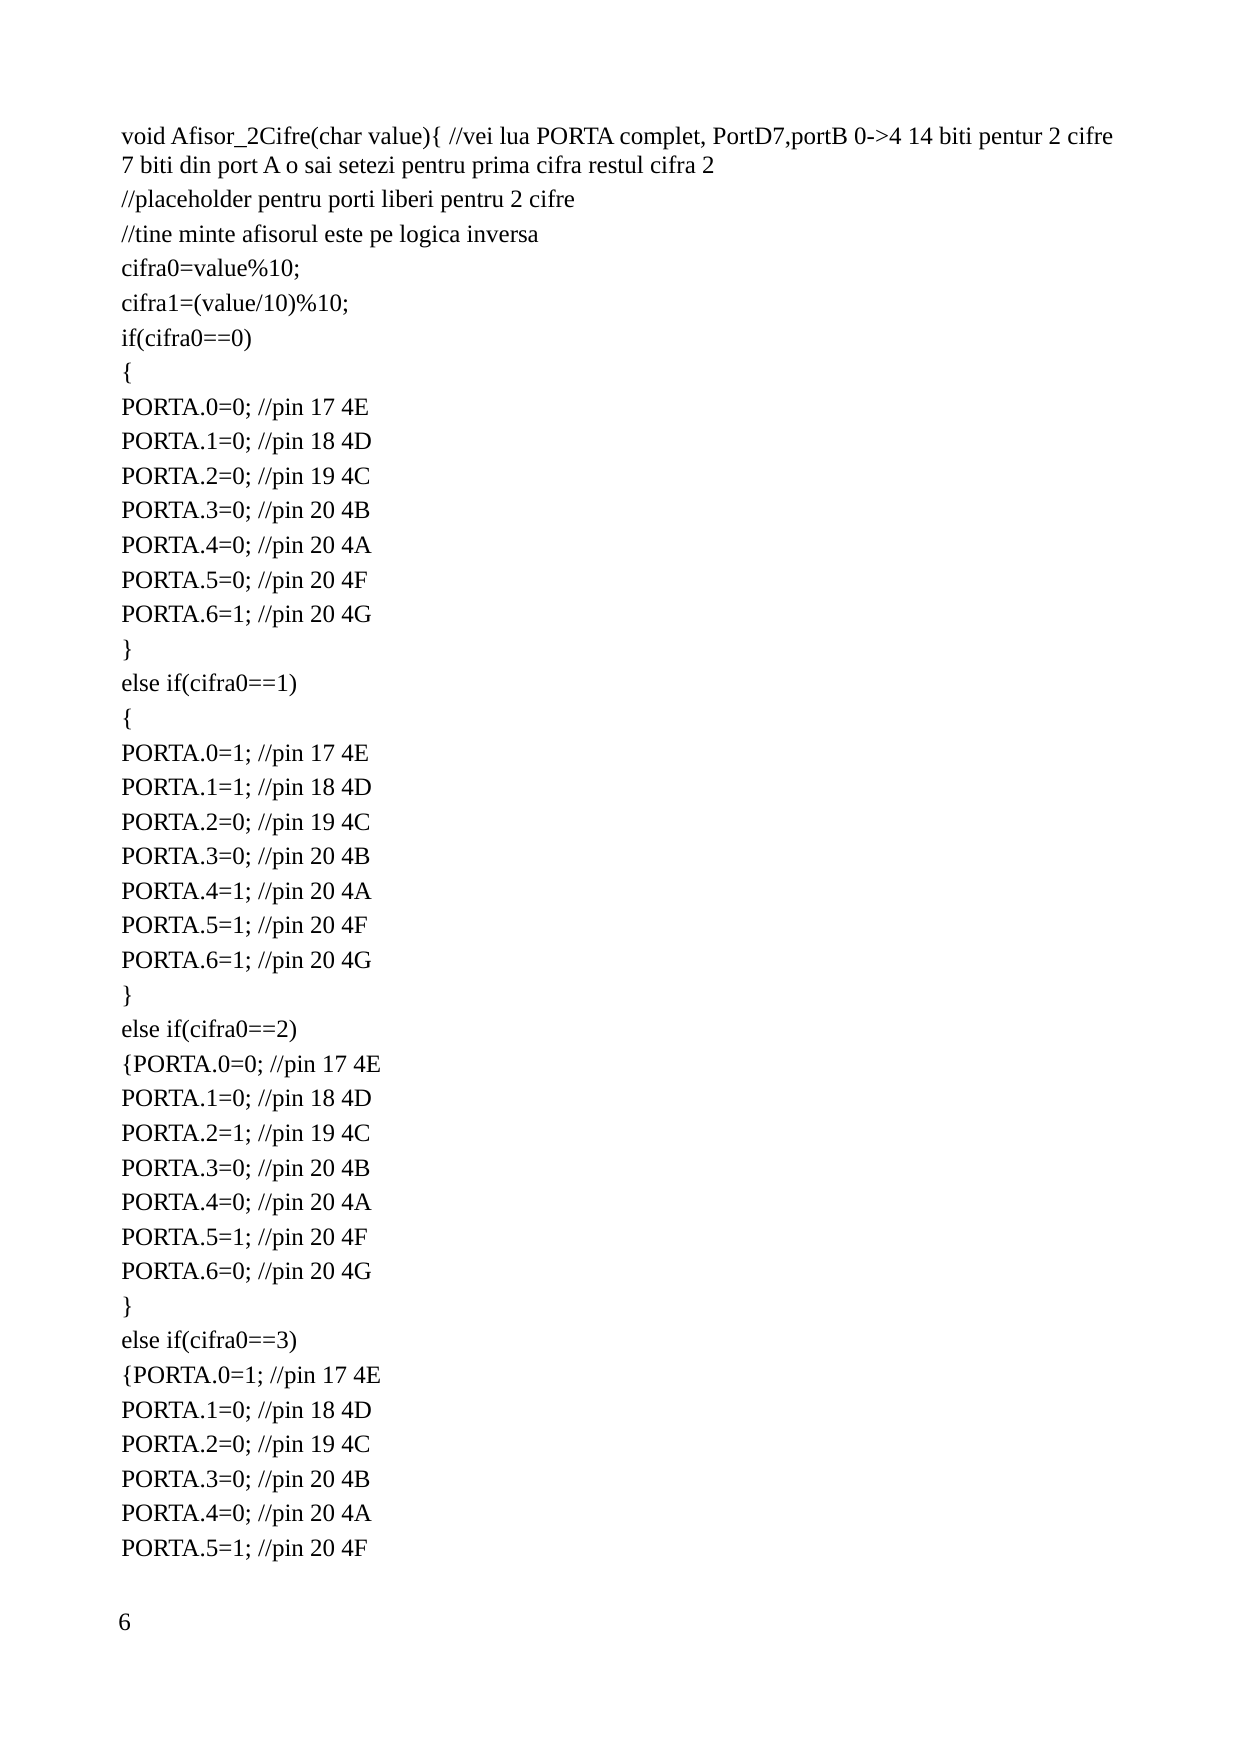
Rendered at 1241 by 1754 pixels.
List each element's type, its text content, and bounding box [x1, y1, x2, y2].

table_header PORTA.3=0; //pin 20 4B [118, 839, 384, 873]
table_header PORTA.6=1; //pin 20 4G [118, 942, 386, 977]
table_header PORTA.5=1; //pin 20 4F [118, 1530, 381, 1565]
table_header {PORTA.0=0; //pin 17 4E [118, 1046, 395, 1081]
table_header PORTA.5=1; //pin 20 4F [118, 908, 381, 942]
table_header else if(cifra0==2) [118, 1011, 309, 1046]
table_header PORTA.2=0; //pin 19 4C [118, 458, 384, 493]
table_header PORTA.2=1; //pin 19 4C [118, 1115, 384, 1150]
table_header PORTA.0=1; //pin 17 4E [118, 735, 383, 769]
table_header PORTA.3=0; //pin 20 4B [118, 1461, 384, 1496]
table_header //placeholder pentru porti liberi pentru 2 cifre [118, 181, 587, 216]
table_header PORTA.5=1; //pin 20 4F [118, 1219, 381, 1253]
table_header //tine minte afisorul este pe logica inversa [118, 216, 551, 251]
table_header { [118, 354, 148, 389]
table_header } [118, 977, 148, 1011]
table_header PORTA.3=0; //pin 20 4B [118, 1150, 384, 1184]
table_header void Afisor_2Cifre(char value){ //vei lua PORTA complet, PortD7,portB 0->4 14 biti pentur 2 cifre 7 biti din port A o sai setezi pentru prima cifra restul cifra 2 [118, 118, 1122, 181]
table_header PORTA.6=1; //pin 20 4G [118, 596, 386, 631]
table_header else if(cifra0==1) [118, 666, 309, 700]
table_header PORTA.2=0; //pin 19 4C [118, 804, 384, 838]
table_header PORTA.2=0; //pin 19 4C [118, 1426, 384, 1461]
table_header PORTA.4=1; //pin 20 4A [118, 873, 386, 908]
table_header { [118, 700, 148, 735]
table_header } [118, 631, 148, 666]
table_header PORTA.5=0; //pin 20 4F [118, 562, 381, 596]
table_header {PORTA.0=1; //pin 17 4E [118, 1357, 395, 1392]
table_header else if(cifra0==3) [118, 1323, 309, 1357]
table_header PORTA.0=0; //pin 17 4E [118, 389, 383, 423]
table_header PORTA.3=0; //pin 20 4B [118, 493, 384, 527]
table_header if(cifra0==0) [118, 320, 264, 354]
table_header PORTA.4=0; //pin 20 4A [118, 1184, 386, 1219]
table_header PORTA.1=1; //pin 18 4D [118, 769, 386, 804]
table_header PORTA.4=0; //pin 20 4A [118, 1496, 386, 1530]
table_header PORTA.1=0; //pin 18 4D [118, 1392, 386, 1426]
table_header cifra1=(value/10)%10; [118, 285, 361, 320]
table_header PORTA.1=0; //pin 18 4D [118, 1081, 386, 1115]
table_header PORTA.1=0; //pin 18 4D [118, 424, 386, 458]
table_header PORTA.4=0; //pin 20 4A [118, 527, 386, 562]
table_header } [118, 1288, 148, 1323]
table_header cifra0=value%10; [118, 251, 313, 285]
table_header PORTA.6=0; //pin 20 4G [118, 1254, 386, 1288]
